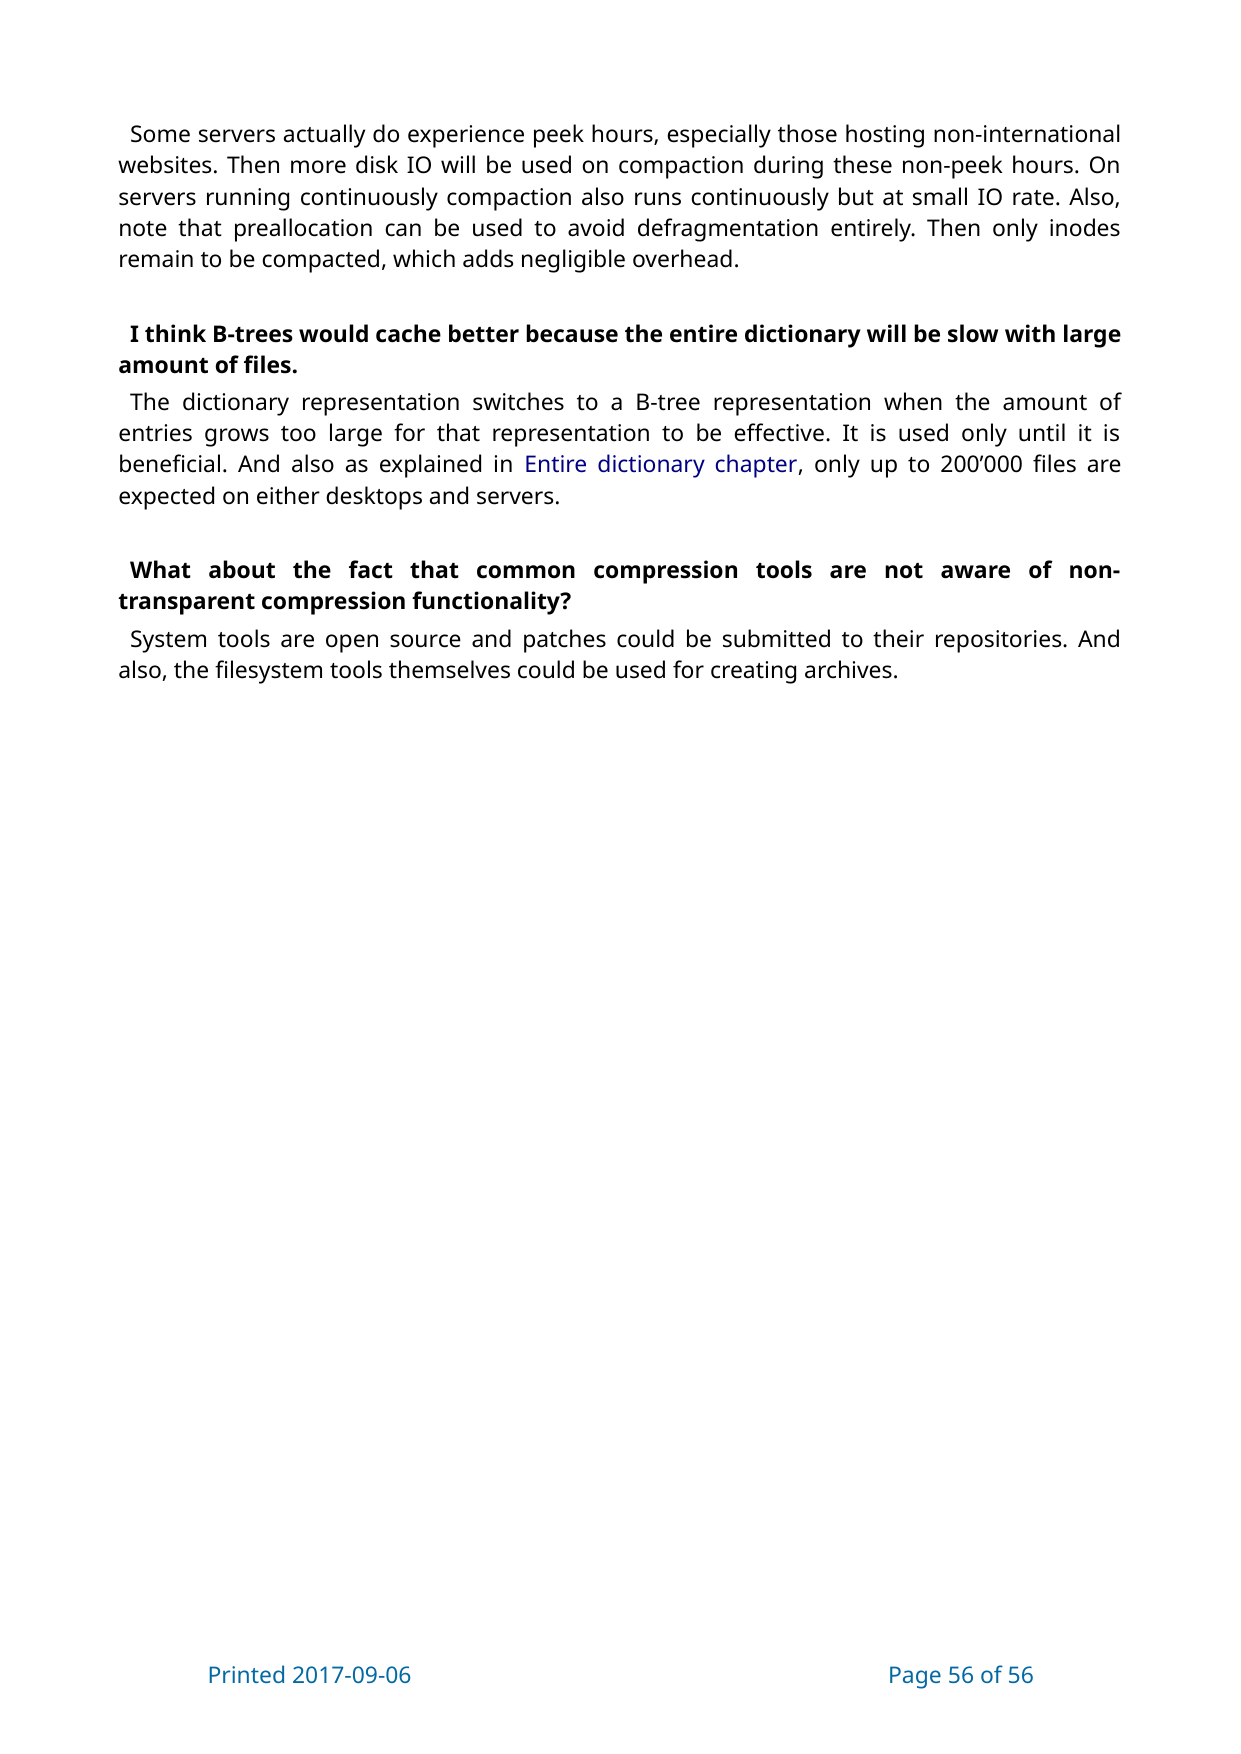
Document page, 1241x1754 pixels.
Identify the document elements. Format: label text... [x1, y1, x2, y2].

text I think B-trees would cache better because the entire dictionary will be slow with large amount of files. [118, 317, 1122, 380]
text Some servers actually do experience peek hours, especially those hosting non-international websites. Then more disk IO will be used on compaction during these non-peek hours. On servers running continuously compaction also runs continuously but at small IO rate. Also, note that preallocation can be used to avoid defragmentation entirely. Then only inodes remain to be compacted, which adds negligible overhead. [118, 118, 1122, 274]
text System tools are open source and patches could be submitted to their repositories. And also, the filesystem tools themselves could be used for creating archives. [118, 622, 1122, 685]
text The dictionary representation switches to a B-tree representation when the amount of entries grows too large for that representation to be effective. It is used only until it is beneficial. And also as explained in Entire dictionary chapter, only up to 200’000 files are expected on either desktops and servers. [118, 386, 1122, 511]
text What about the fact that common compression tools are not aware of non-transparent compression functionality? [118, 554, 1122, 617]
